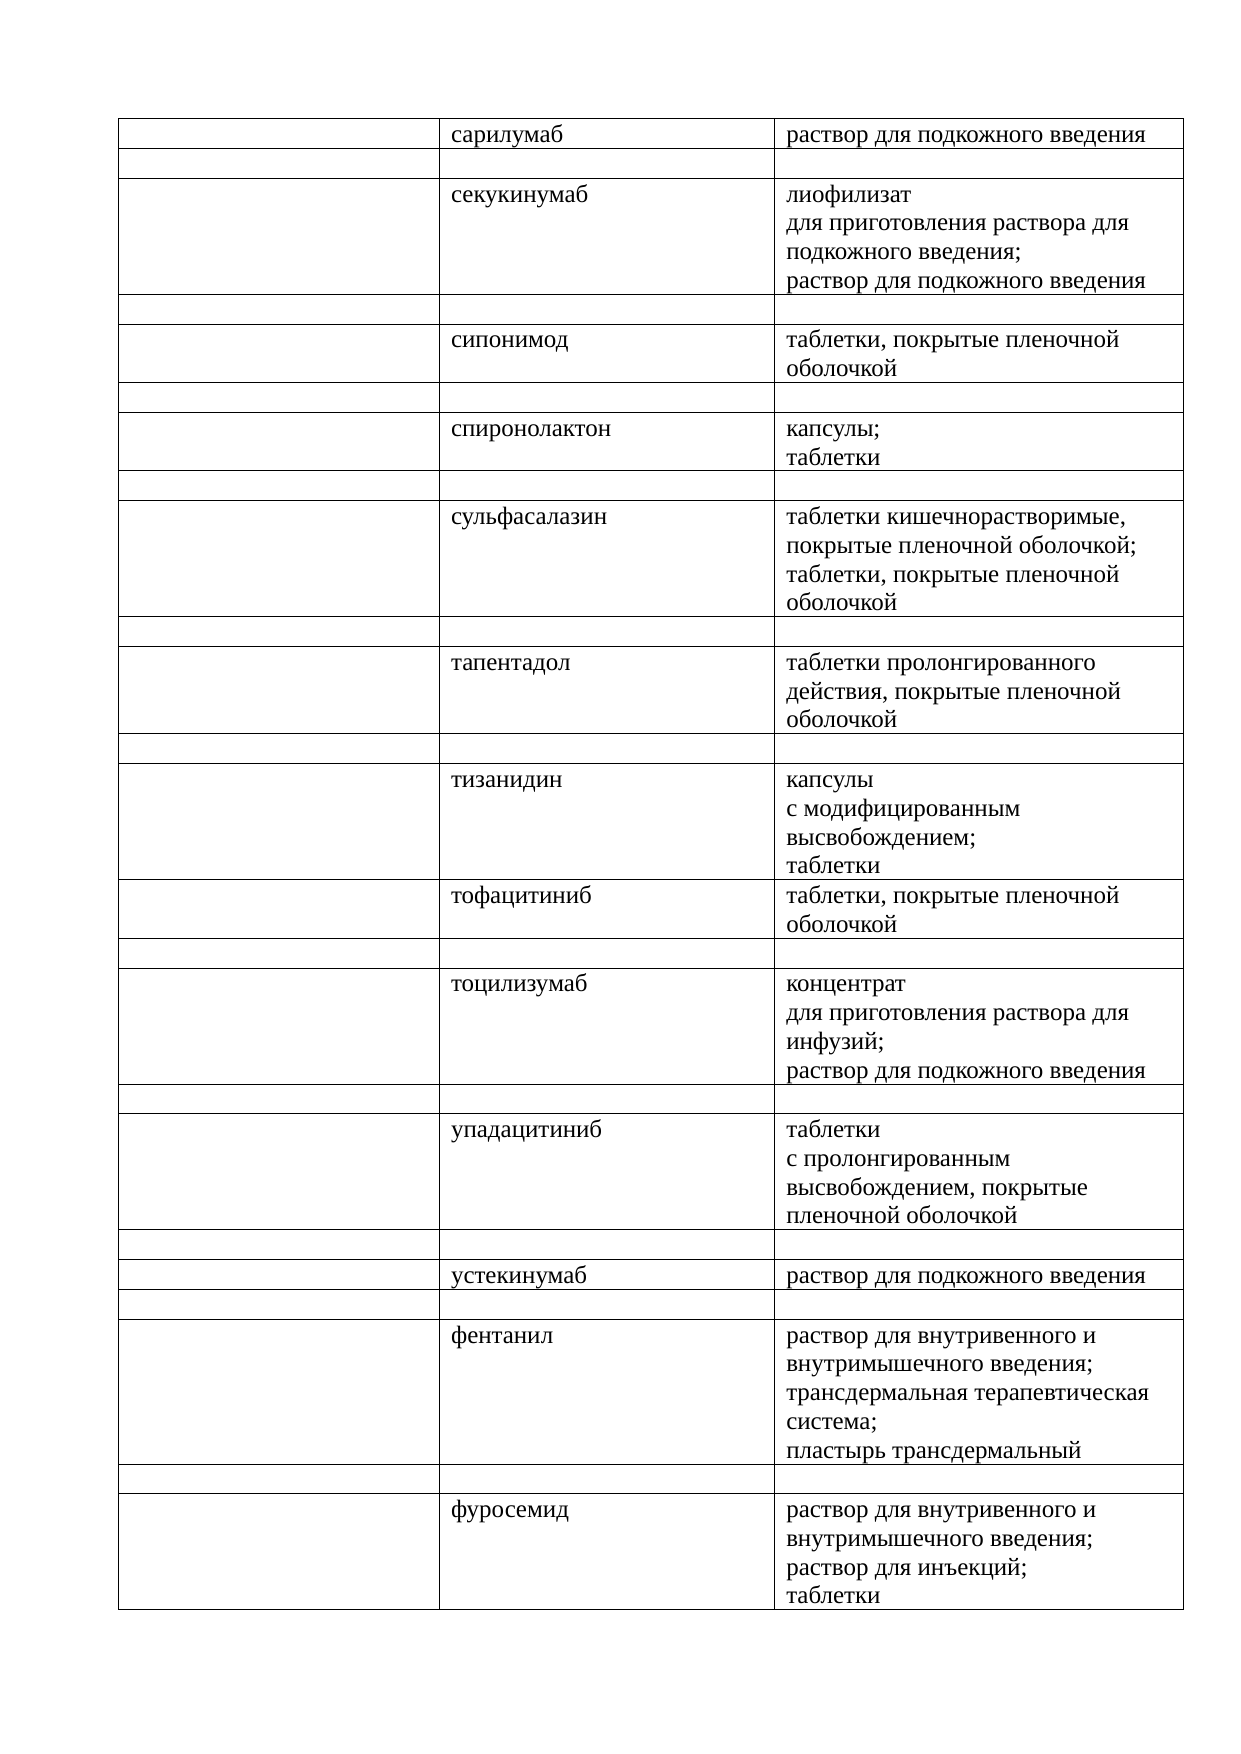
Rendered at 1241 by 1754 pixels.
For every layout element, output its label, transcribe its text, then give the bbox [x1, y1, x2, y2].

table_cell [119, 1230, 439, 1259]
table_cell таблетки, покрытые пленочной оболочкой [775, 880, 1183, 938]
table_cell капсулы с модифицированным высвобождением; таблетки [775, 764, 1183, 879]
table_cell раствор для внутривенного и внутримышечного введения; раствор для инъекций; таблетки [775, 1494, 1183, 1609]
table_cell [775, 1465, 1183, 1493]
table_cell [775, 1290, 1183, 1319]
table_cell [119, 471, 439, 500]
table_cell [440, 295, 774, 323]
table_cell концентрат для приготовления раствора для инфузий; раствор для подкожного введения [775, 969, 1183, 1083]
table_cell секукинумаб [440, 179, 774, 294]
table_cell [775, 295, 1183, 323]
table_cell тоцилизумаб [440, 969, 774, 1083]
table_cell [119, 1114, 439, 1229]
table_cell [119, 149, 439, 178]
table_cell [119, 383, 439, 412]
table_cell [119, 617, 439, 646]
table_cell [775, 939, 1183, 967]
table_cell сарилумаб [440, 119, 774, 148]
table_cell [775, 1085, 1183, 1113]
table_cell сульфасалазин [440, 501, 774, 616]
table_cell тизанидин [440, 764, 774, 879]
table_cell [119, 734, 439, 763]
table_cell [119, 764, 439, 879]
table_cell фентанил [440, 1320, 774, 1463]
table_cell [119, 1320, 439, 1463]
table_cell таблетки пролонгированного действия, покрытые пленочной оболочкой [775, 647, 1183, 733]
table_cell [119, 1085, 439, 1113]
table_cell [440, 939, 774, 967]
table_cell [119, 939, 439, 967]
table_cell [440, 617, 774, 646]
table_cell [119, 1260, 439, 1289]
table_cell раствор для внутривенного и внутримышечного введения; трансдермальная терапевтическая система; пластырь трансдермальный [775, 1320, 1183, 1463]
table_cell [119, 1465, 439, 1493]
table_cell [440, 471, 774, 500]
table_cell [119, 880, 439, 938]
table_cell упадацитиниб [440, 1114, 774, 1229]
table_cell тапентадол [440, 647, 774, 733]
table_cell капсулы; таблетки [775, 413, 1183, 470]
table_cell таблетки, покрытые пленочной оболочкой [775, 325, 1183, 382]
table_cell [440, 149, 774, 178]
table_cell [119, 1290, 439, 1319]
table_cell [775, 734, 1183, 763]
table_cell [440, 1290, 774, 1319]
table_cell [440, 1465, 774, 1493]
table_cell [775, 617, 1183, 646]
table_cell [119, 119, 439, 148]
table_cell [775, 1230, 1183, 1259]
table_cell раствор для подкожного введения [775, 1260, 1183, 1289]
table_cell [775, 149, 1183, 178]
table_cell таблетки кишечнорастворимые, покрытые пленочной оболочкой; таблетки, покрытые пленочной оболочкой [775, 501, 1183, 616]
table_cell [119, 295, 439, 323]
table_cell раствор для подкожного введения [775, 119, 1183, 148]
table_cell [119, 501, 439, 616]
table_cell [775, 471, 1183, 500]
table_cell сипонимод [440, 325, 774, 382]
table_cell [440, 383, 774, 412]
table_cell таблетки с пролонгированным высвобождением, покрытые пленочной оболочкой [775, 1114, 1183, 1229]
table_cell спиронолактон [440, 413, 774, 470]
table_cell [440, 1085, 774, 1113]
table_cell [440, 734, 774, 763]
table_cell лиофилизат для приготовления раствора для подкожного введения; раствор для подкожного введения [775, 179, 1183, 294]
table_cell [119, 1494, 439, 1609]
table_cell [119, 969, 439, 1083]
table_cell тофацитиниб [440, 880, 774, 938]
table_cell [440, 1230, 774, 1259]
table_cell [119, 179, 439, 294]
table_cell [119, 647, 439, 733]
table_cell [775, 383, 1183, 412]
table_cell фуросемид [440, 1494, 774, 1609]
table_cell [119, 325, 439, 382]
table_cell устекинумаб [440, 1260, 774, 1289]
table_cell [119, 413, 439, 470]
